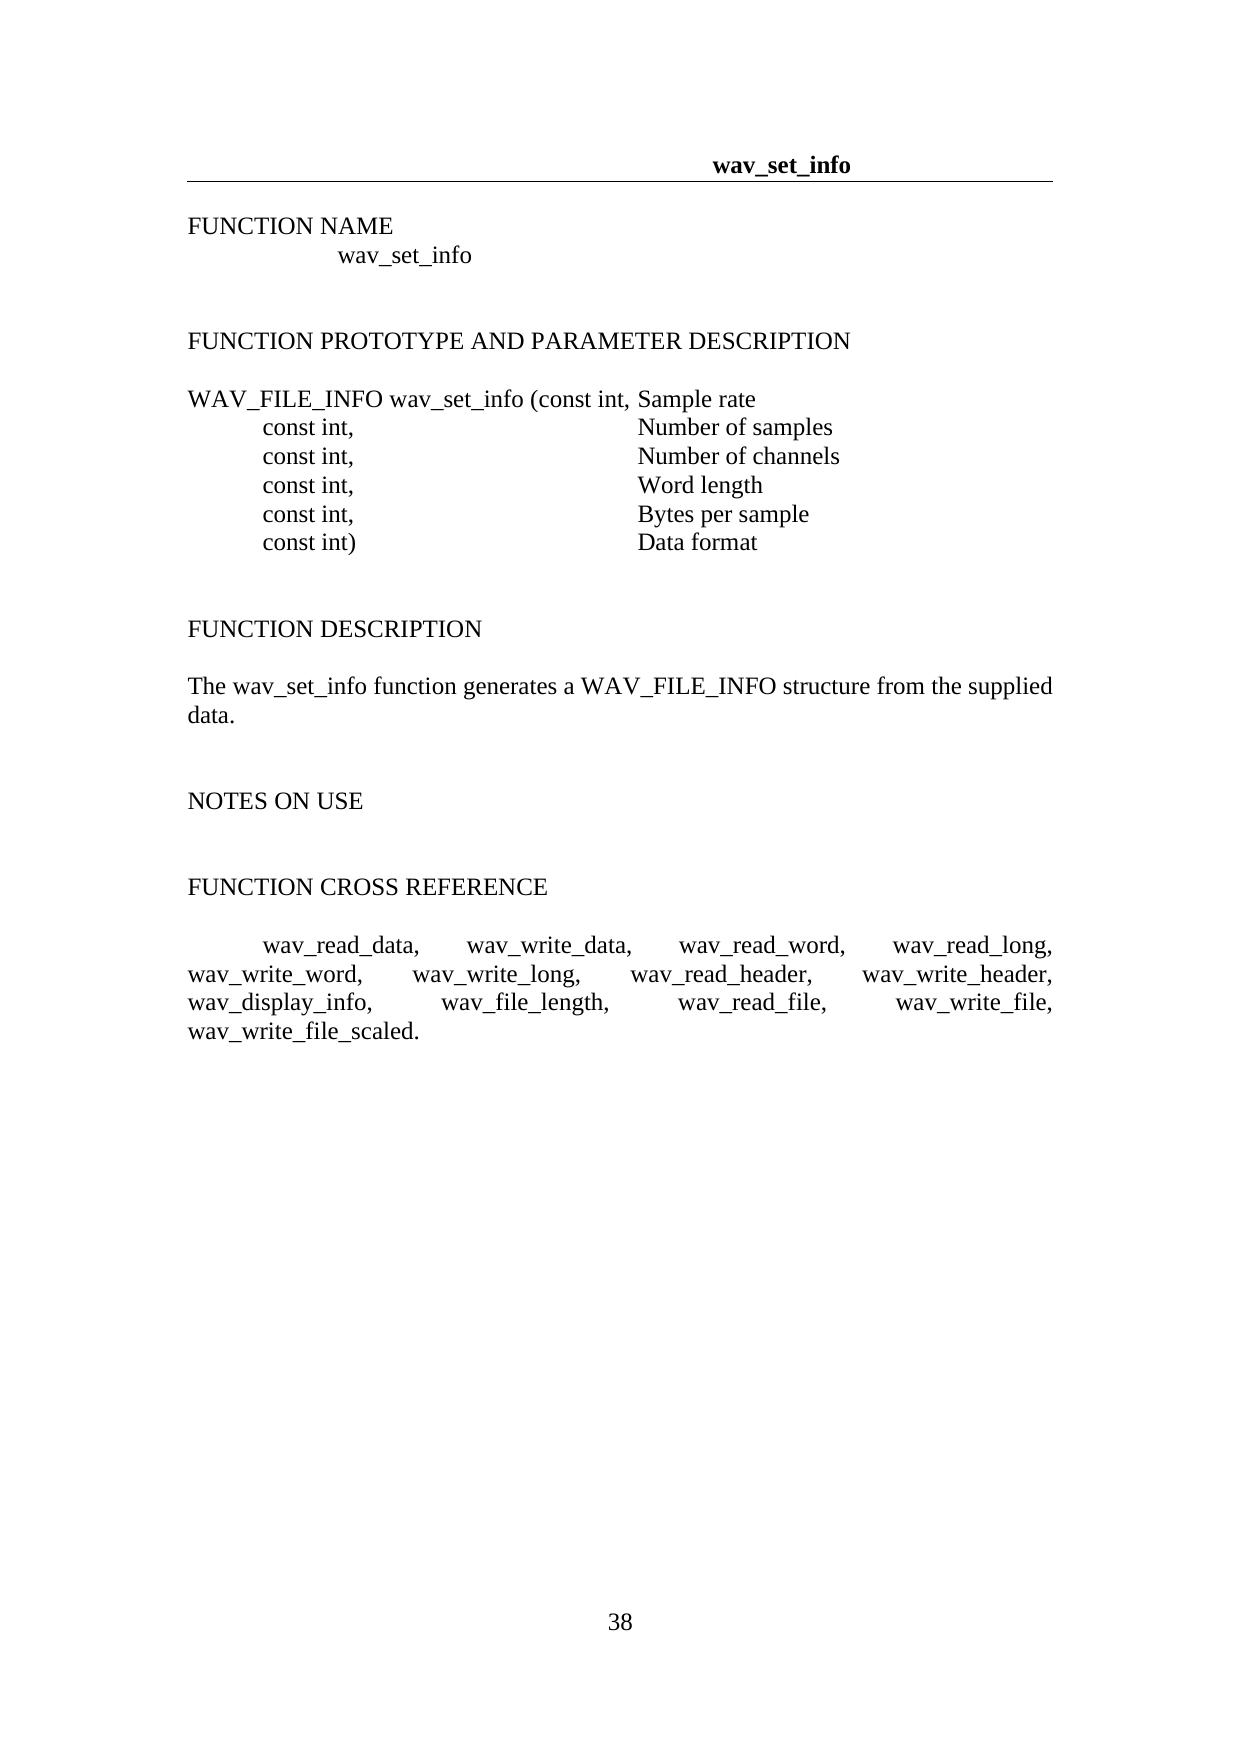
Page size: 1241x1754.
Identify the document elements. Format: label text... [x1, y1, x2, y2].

text FUNCTION PROTOTYPE AND PARAMETER DESCRIPTION [187, 326, 1053, 355]
text WAV_FILE_INFO wav_set_info (const int, Sample rate [187, 384, 1053, 412]
text FUNCTION DESCRIPTION [187, 614, 1053, 642]
text FUNCTION NAME [187, 211, 1053, 240]
text NOTES ON USE [187, 786, 1053, 815]
text The wav_set_info function generates a WAV_FILE_INFO structure from the supplied data. [187, 671, 1053, 729]
text const int, Bytes per sample [187, 499, 1053, 527]
text const int, Word length [187, 470, 1053, 499]
text wav_set_info [187, 240, 1053, 269]
subtitle wav_set_info [187, 150, 1053, 181]
text const int, Number of channels [187, 441, 1053, 470]
text wav_read_data, wav_write_data, wav_read_word, wav_read_long, wav_write_word, wav_write_long, wav_read_header, wav_write_header, wav_display_info, wav_file_length, wav_read_file, wav_write_file, wav_write_file_scaled. [187, 930, 1053, 1045]
text FUNCTION CROSS REFERENCE [187, 872, 1053, 901]
text const int) Data format [187, 527, 1053, 556]
text const int, Number of samples [187, 412, 1053, 441]
